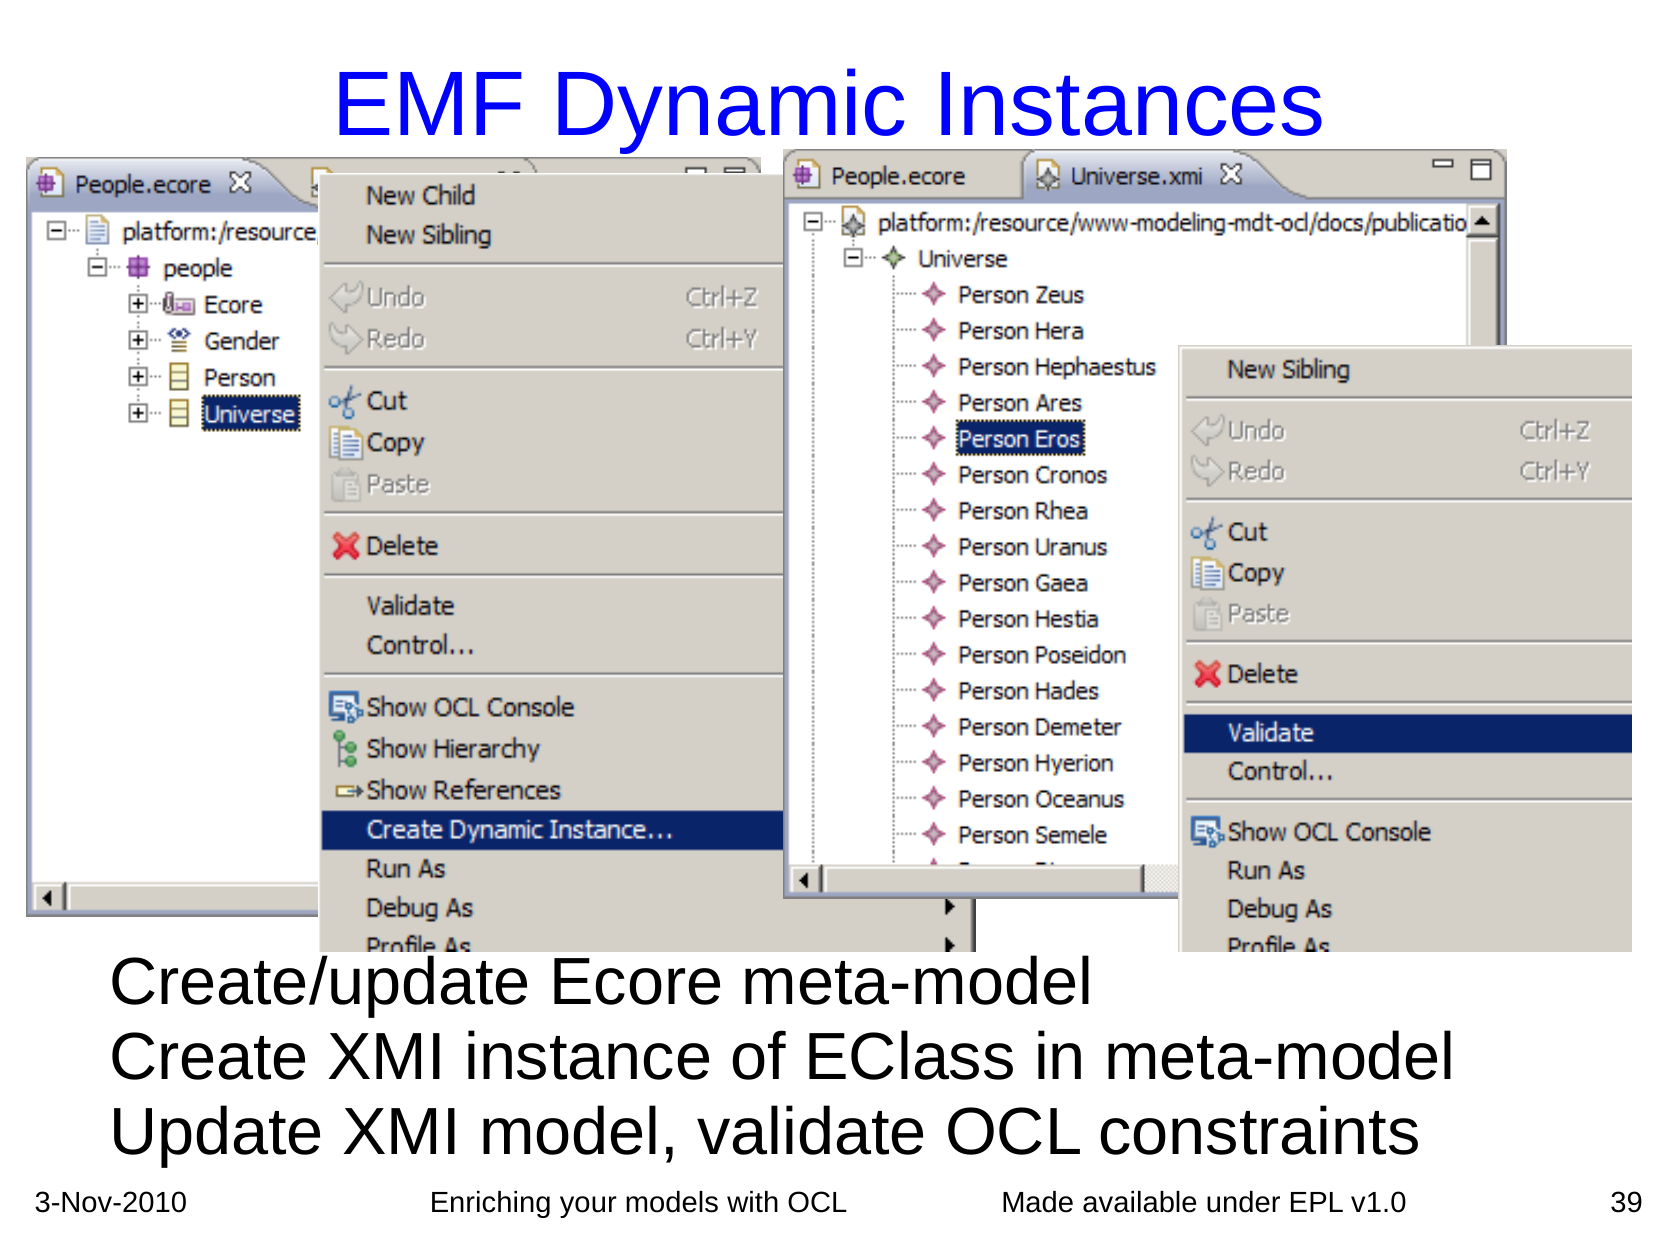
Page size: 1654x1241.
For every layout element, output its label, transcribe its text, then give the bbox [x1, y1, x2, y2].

title EMF Dynamic Instances [85, 52, 1574, 155]
list Create/update Ecore meta-model Create XMI instance of EClass in meta-model Update XMI model, validate OCL constraints [38, 944, 1617, 1169]
picture [26, 149, 1632, 952]
